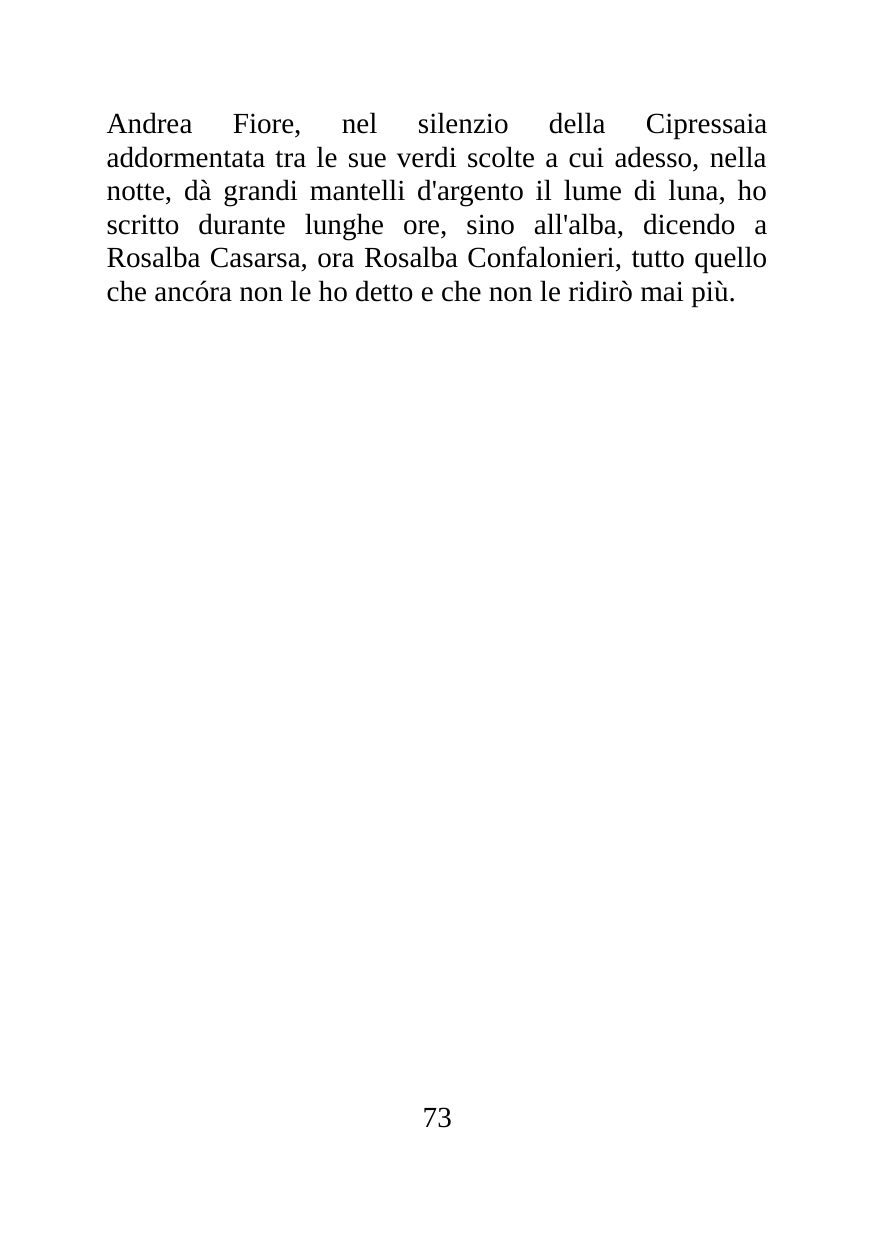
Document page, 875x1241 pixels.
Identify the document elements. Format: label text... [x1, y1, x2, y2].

text Andrea Fiore, nel silenzio della Cipressaia addormentata tra le sue verdi scolte a cui adesso, nella notte, dà grandi mantelli d'argento il lume di luna, ho scritto durante lunghe ore, sino all'alba, dicendo a Rosalba Casarsa, ora Rosalba Confalonieri, tutto quello che ancóra non le ho detto e che non le ridirò mai più. [106, 106, 768, 308]
